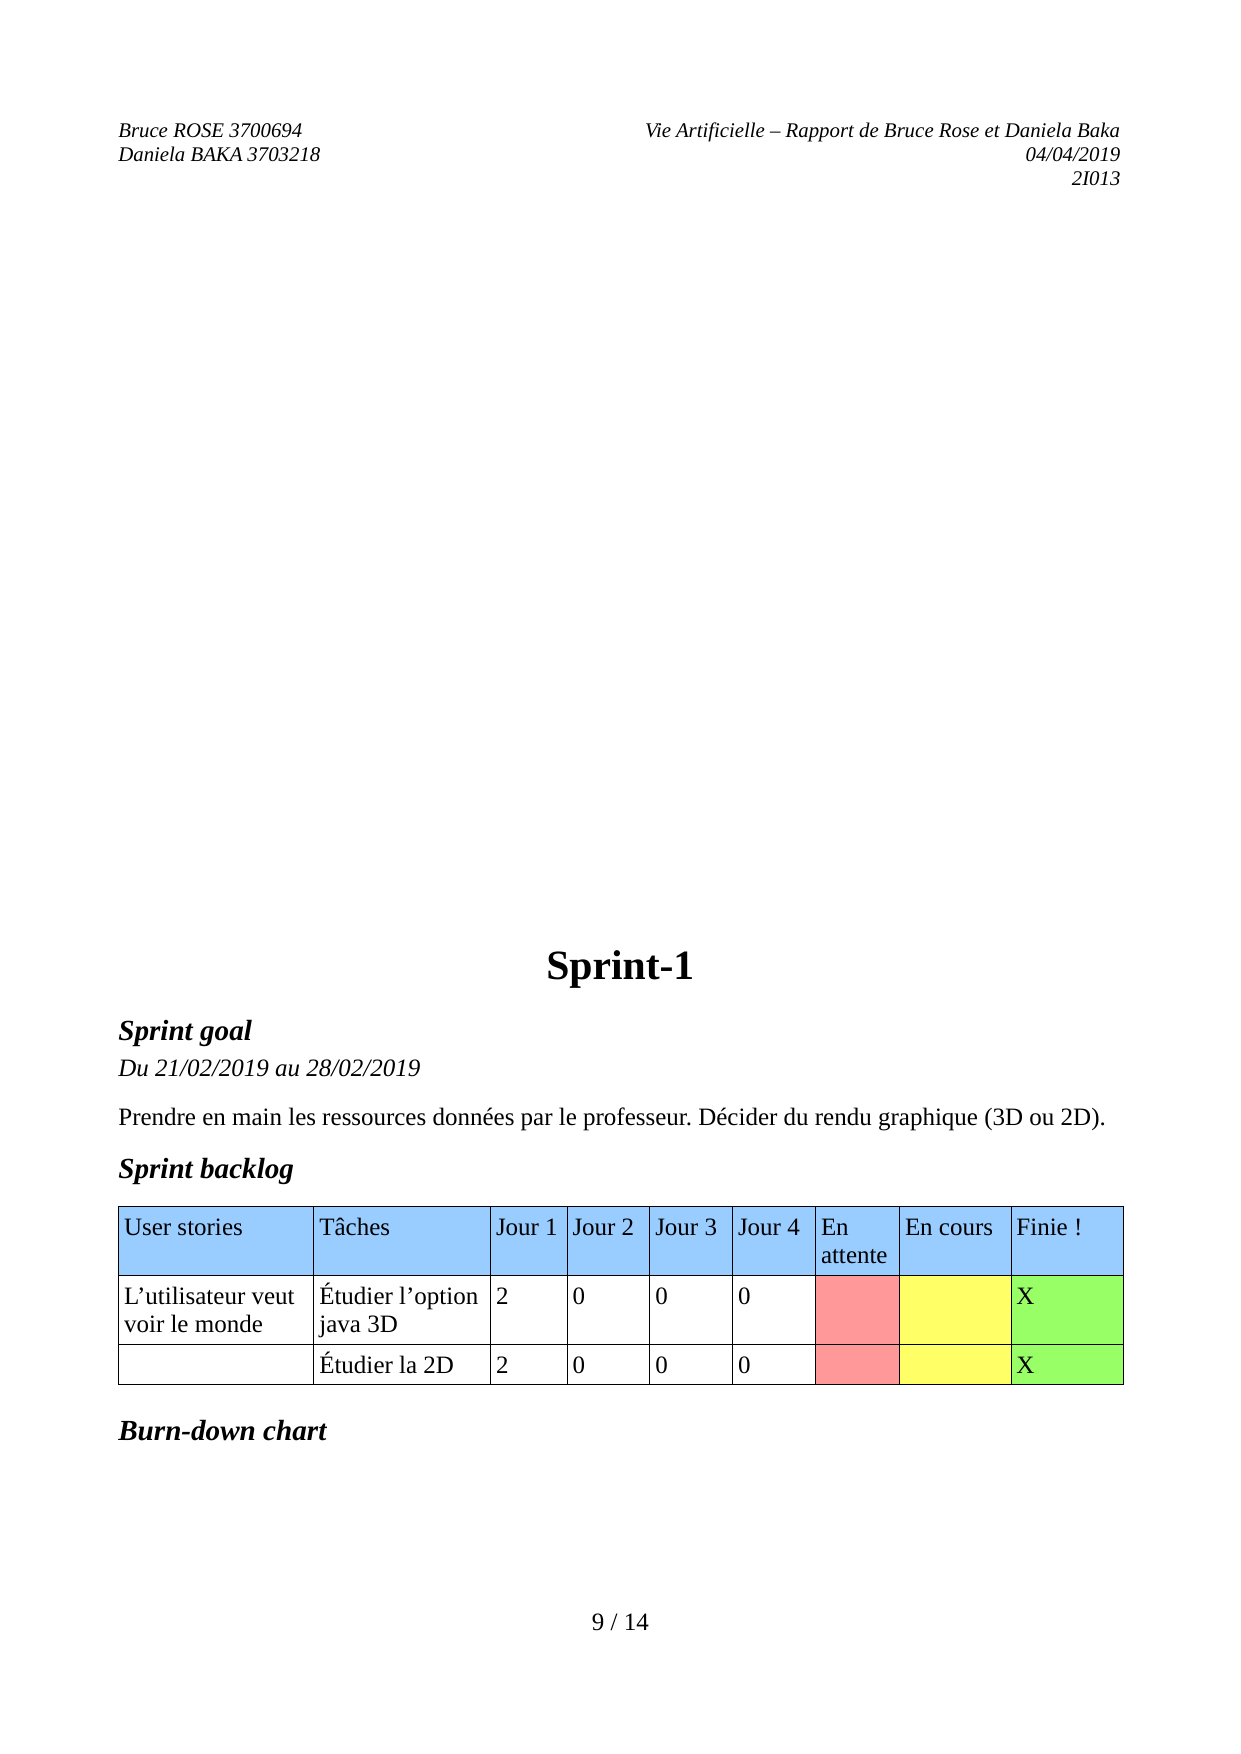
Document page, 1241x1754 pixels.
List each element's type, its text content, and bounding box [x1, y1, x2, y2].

table_cell 2 [491, 1345, 567, 1384]
table_cell [900, 1276, 1011, 1344]
table_cell [119, 1345, 313, 1384]
table_cell 0 [733, 1345, 815, 1384]
table_cell [900, 1345, 1011, 1384]
table_cell L’utilisateur veut voir le monde [119, 1276, 313, 1344]
table_header Jour 4 [733, 1207, 815, 1275]
text Sprint-1 [118, 941, 1122, 988]
table_header Jour 2 [568, 1207, 649, 1275]
text Du 21/02/2019 au 28/02/2019 [118, 1053, 1122, 1082]
table_cell [816, 1345, 899, 1384]
table_header Finie ! [1012, 1207, 1123, 1275]
text Sprint goal [118, 1013, 1122, 1046]
text Burn-down chart [118, 1413, 1122, 1447]
table_header Tâches [314, 1207, 490, 1275]
text Sprint backlog [118, 1151, 1122, 1184]
table_cell X [1012, 1276, 1123, 1344]
table_cell [816, 1276, 899, 1344]
table_cell 0 [568, 1345, 649, 1384]
table_cell 0 [733, 1276, 815, 1344]
table_header Jour 1 [491, 1207, 567, 1275]
table_cell X [1012, 1345, 1123, 1384]
table_header User stories [119, 1207, 313, 1275]
table_cell Étudier l’option java 3D [314, 1276, 490, 1344]
table_cell 2 [491, 1276, 567, 1344]
table_cell Étudier la 2D [314, 1345, 490, 1384]
table_header En cours [900, 1207, 1011, 1275]
table_cell 0 [568, 1276, 649, 1344]
table_header En attente [816, 1207, 899, 1275]
table_cell 0 [650, 1276, 732, 1344]
table_cell 0 [650, 1345, 732, 1384]
table_header Jour 3 [650, 1207, 732, 1275]
text Prendre en main les ressources données par le professeur. Décider du rendu graphique (3D ou 2D). [118, 1102, 1122, 1131]
